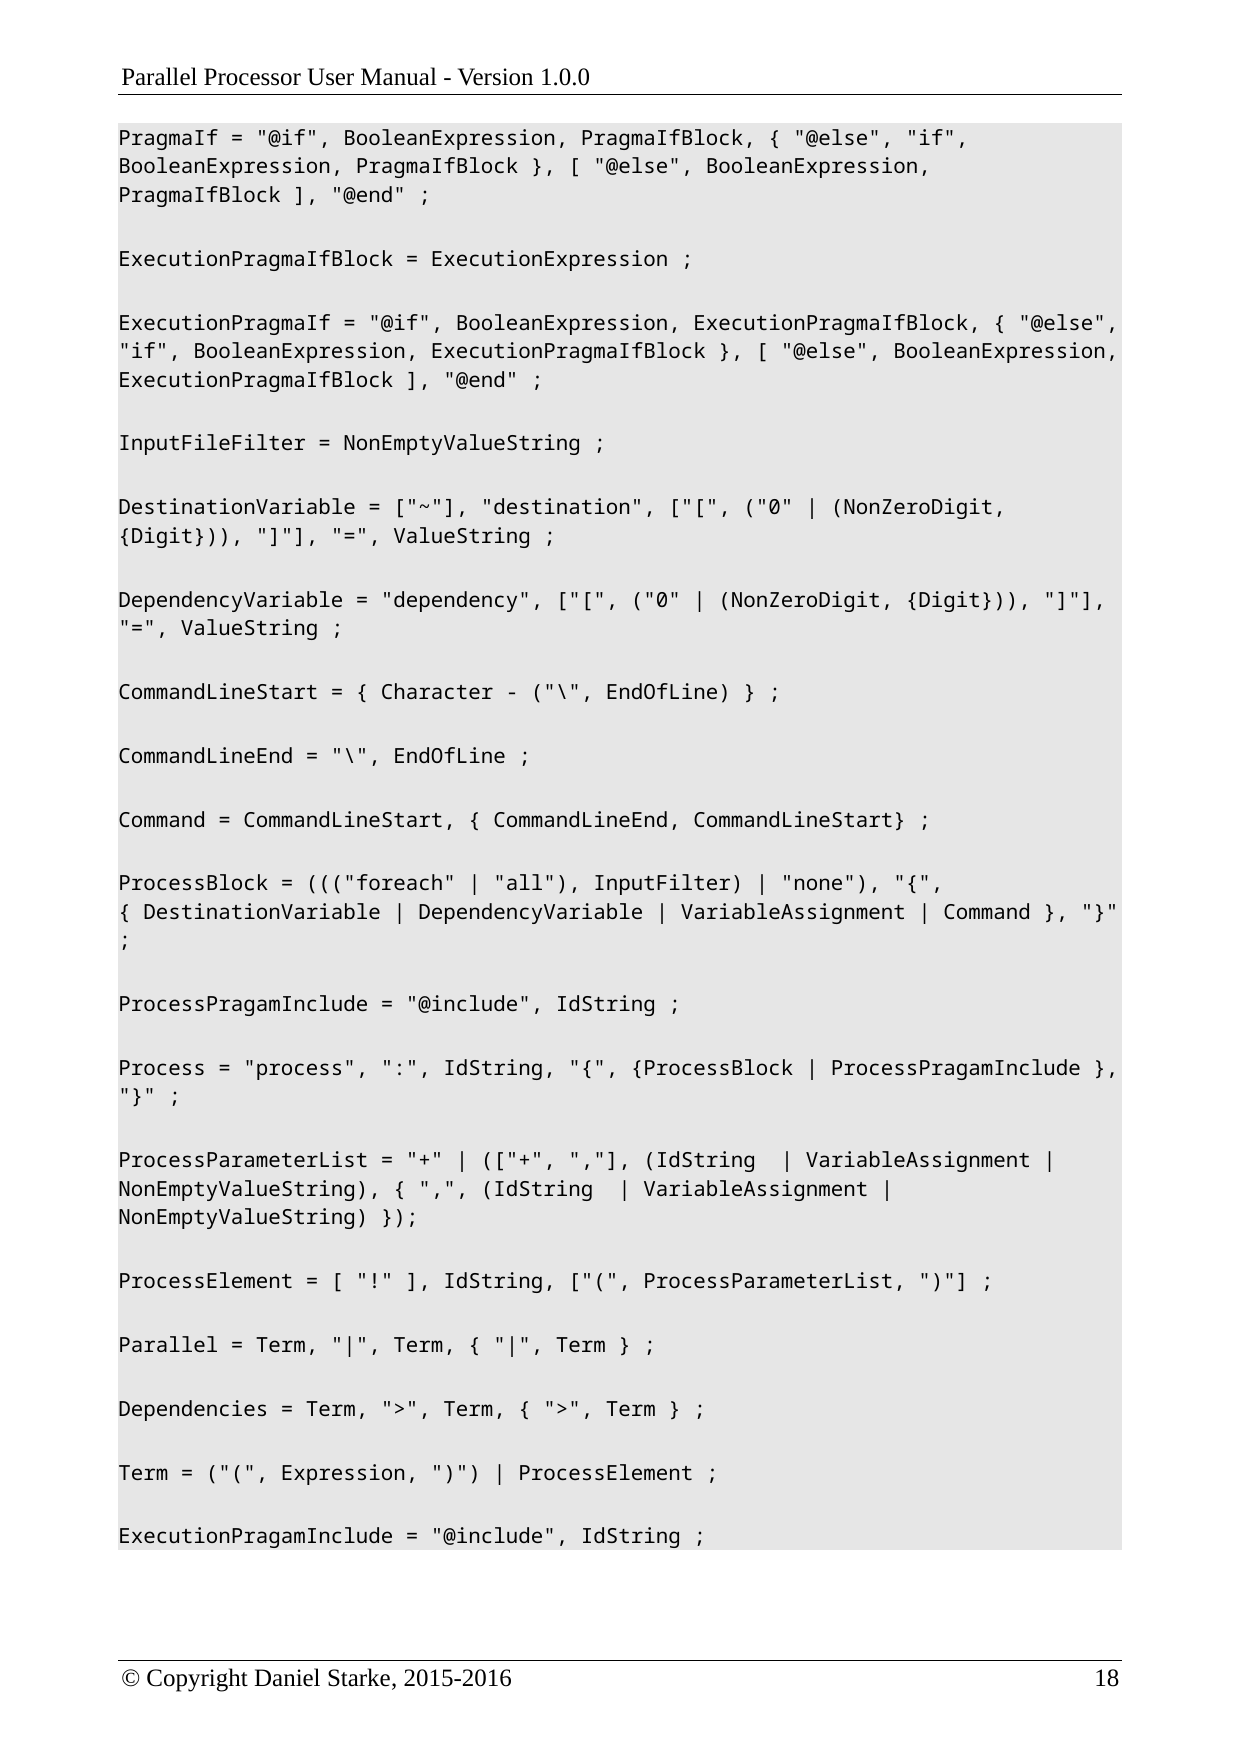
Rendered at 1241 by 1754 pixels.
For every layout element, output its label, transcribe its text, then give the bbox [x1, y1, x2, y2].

text DestinationVariable = ["~"], "destination", ["[", ("0" | (NonZeroDigit, {Digit})), "]"], "=", ValueString ; [118, 492, 1122, 549]
text PragmaIf = "@if", BooleanExpression, PragmaIfBlock, { "@else", "if", BooleanExpression, PragmaIfBlock }, [ "@else", BooleanExpression, PragmaIfBlock ], "@end" ; [118, 123, 1122, 208]
text Command = CommandLineStart, { CommandLineEnd, CommandLineStart} ; [118, 805, 1122, 833]
text ExecutionPragmaIfBlock = ExecutionExpression ; [118, 244, 1122, 272]
text ExecutionPragmaIf = "@if", BooleanExpression, ExecutionPragmaIfBlock, { "@else", "if", BooleanExpression, ExecutionPragmaIfBlock }, [ "@else", BooleanExpression, ExecutionPragmaIfBlock ], "@end" ; [118, 308, 1122, 393]
text CommandLineStart = { Character - ("\", EndOfLine) } ; [118, 677, 1122, 705]
text ProcessParameterList = "+" | (["+", ","], (IdString | VariableAssignment | NonEmptyValueString), { ",", (IdString | VariableAssignment | NonEmptyValueString) }); [118, 1145, 1122, 1231]
text ExecutionPragamInclude = "@include", IdString ; [118, 1522, 1122, 1550]
text Dependencies = Term, ">", Term, { ">", Term } ; [118, 1394, 1122, 1422]
text ProcessElement = [ "!" ], IdString, ["(", ProcessParameterList, ")"] ; [118, 1266, 1122, 1294]
text Parallel = Term, "|", Term, { "|", Term } ; [118, 1330, 1122, 1358]
text ProcessPragamInclude = "@include", IdString ; [118, 989, 1122, 1018]
text InputFileFilter = NonEmptyValueString ; [118, 428, 1122, 457]
text Term = ("(", Expression, ")") | ProcessElement ; [118, 1458, 1122, 1486]
text DependencyVariable = "dependency", ["[", ("0" | (NonZeroDigit, {Digit})), "]"], "=", ValueString ; [118, 585, 1122, 642]
text ProcessBlock = ((("foreach" | "all"), InputFilter) | "none"), "{", { DestinationVariable | DependencyVariable | VariableAssignment | Command }, "}" ; [118, 868, 1122, 954]
text CommandLineEnd = "\", EndOfLine ; [118, 741, 1122, 769]
text Process = "process", ":", IdString, "{", {ProcessBlock | ProcessPragamInclude }, "}" ; [118, 1053, 1122, 1110]
